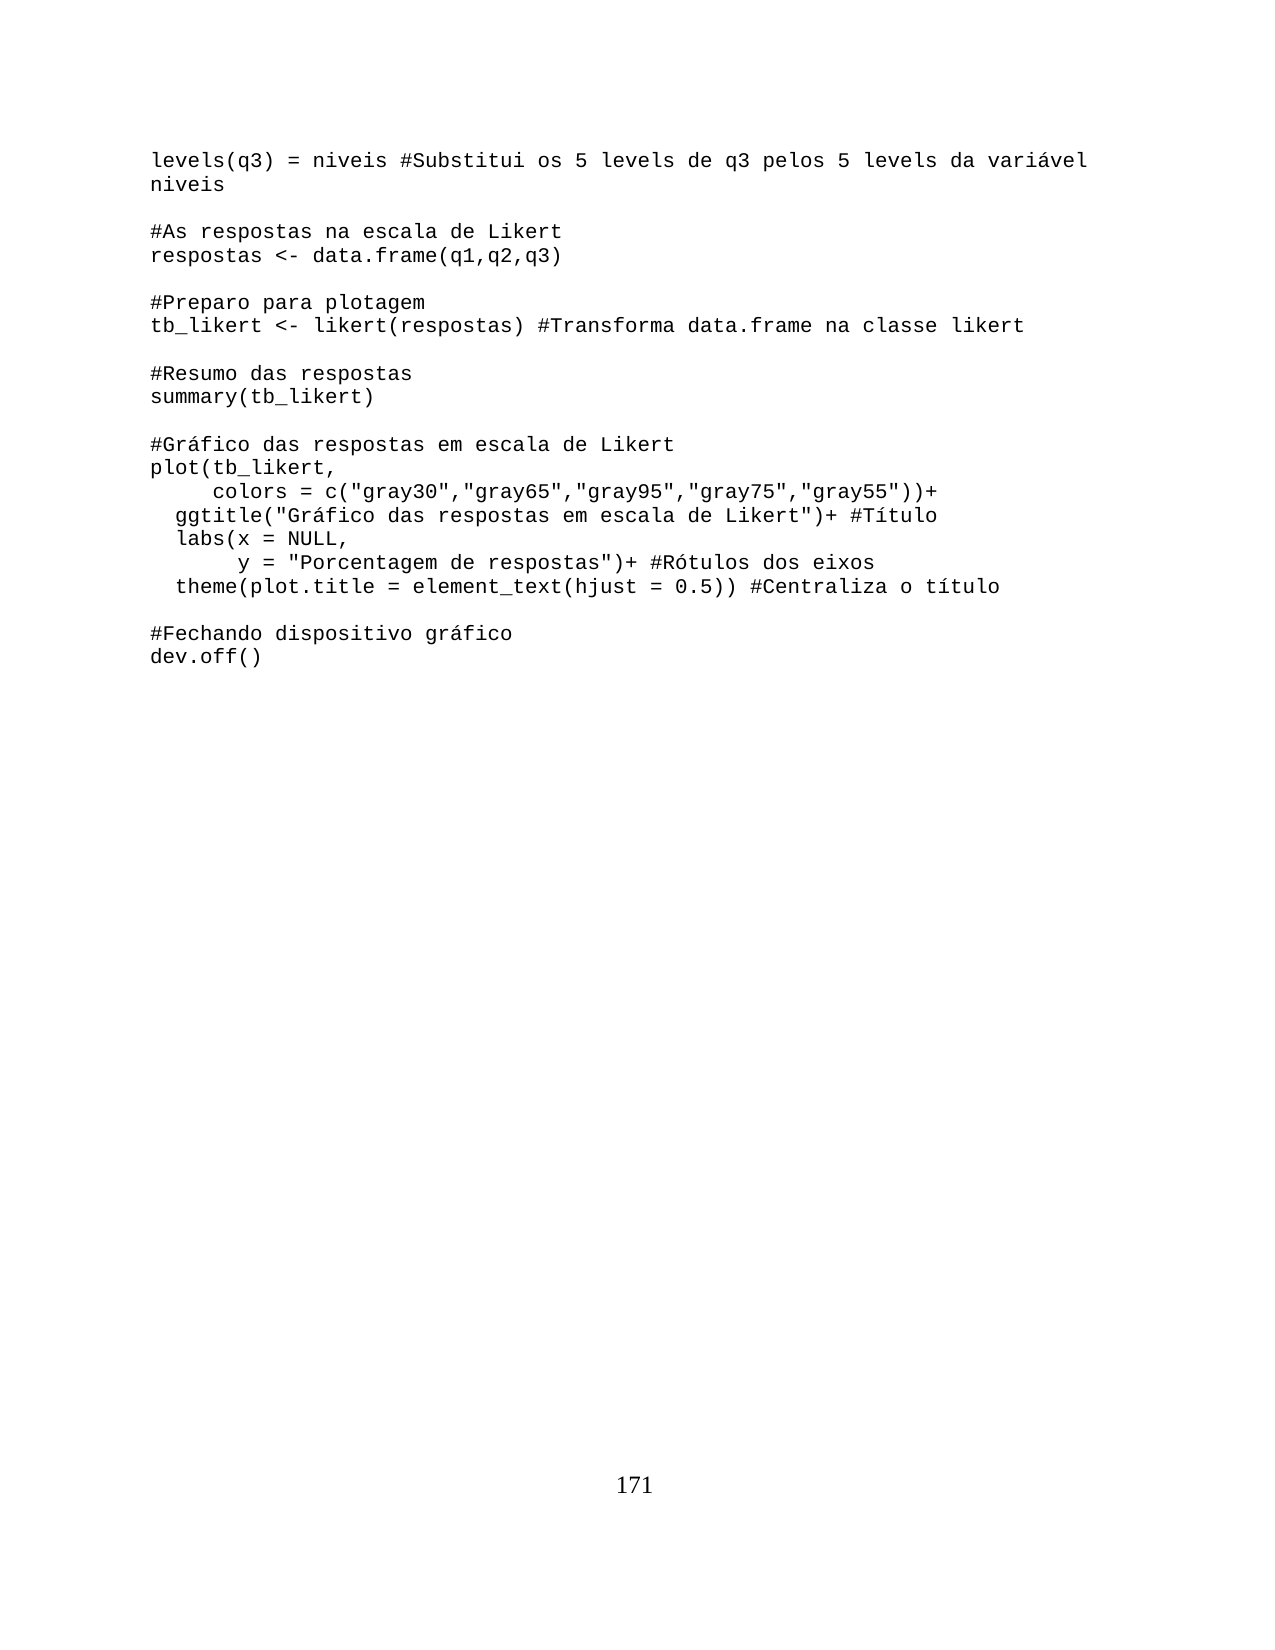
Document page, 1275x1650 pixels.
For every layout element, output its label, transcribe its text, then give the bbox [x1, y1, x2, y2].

text #Fechando dispositivo gráfico [150, 623, 1125, 647]
text plot(tb_likert, [150, 457, 1125, 481]
text #Preparo para plotagem [150, 292, 1125, 316]
text tb_likert <- likert(respostas) #Transforma data.frame na classe likert [150, 316, 1125, 339]
text #Resumo das respostas [150, 363, 1125, 386]
text theme(plot.title = element_text(hjust = 0.5)) #Centraliza o título [150, 576, 1125, 599]
text y = "Porcentagem de respostas")+ #Rótulos dos eixos [150, 552, 1125, 576]
text labs(x = NULL, [150, 528, 1125, 552]
text respostas <- data.frame(q1,q2,q3) [150, 244, 1125, 268]
text ggtitle("Gráfico das respostas em escala de Likert")+ #Título [150, 505, 1125, 528]
text #Gráfico das respostas em escala de Likert [150, 434, 1125, 457]
text summary(tb_likert) [150, 386, 1125, 410]
text colors = c("gray30","gray65","gray95","gray75","gray55"))+ [150, 481, 1125, 505]
text levels(q3) = niveis #Substitui os 5 levels de q3 pelos 5 levels da variável niveis [150, 150, 1125, 197]
text dev.off() [150, 647, 1125, 670]
text #As respostas na escala de Likert [150, 221, 1125, 244]
